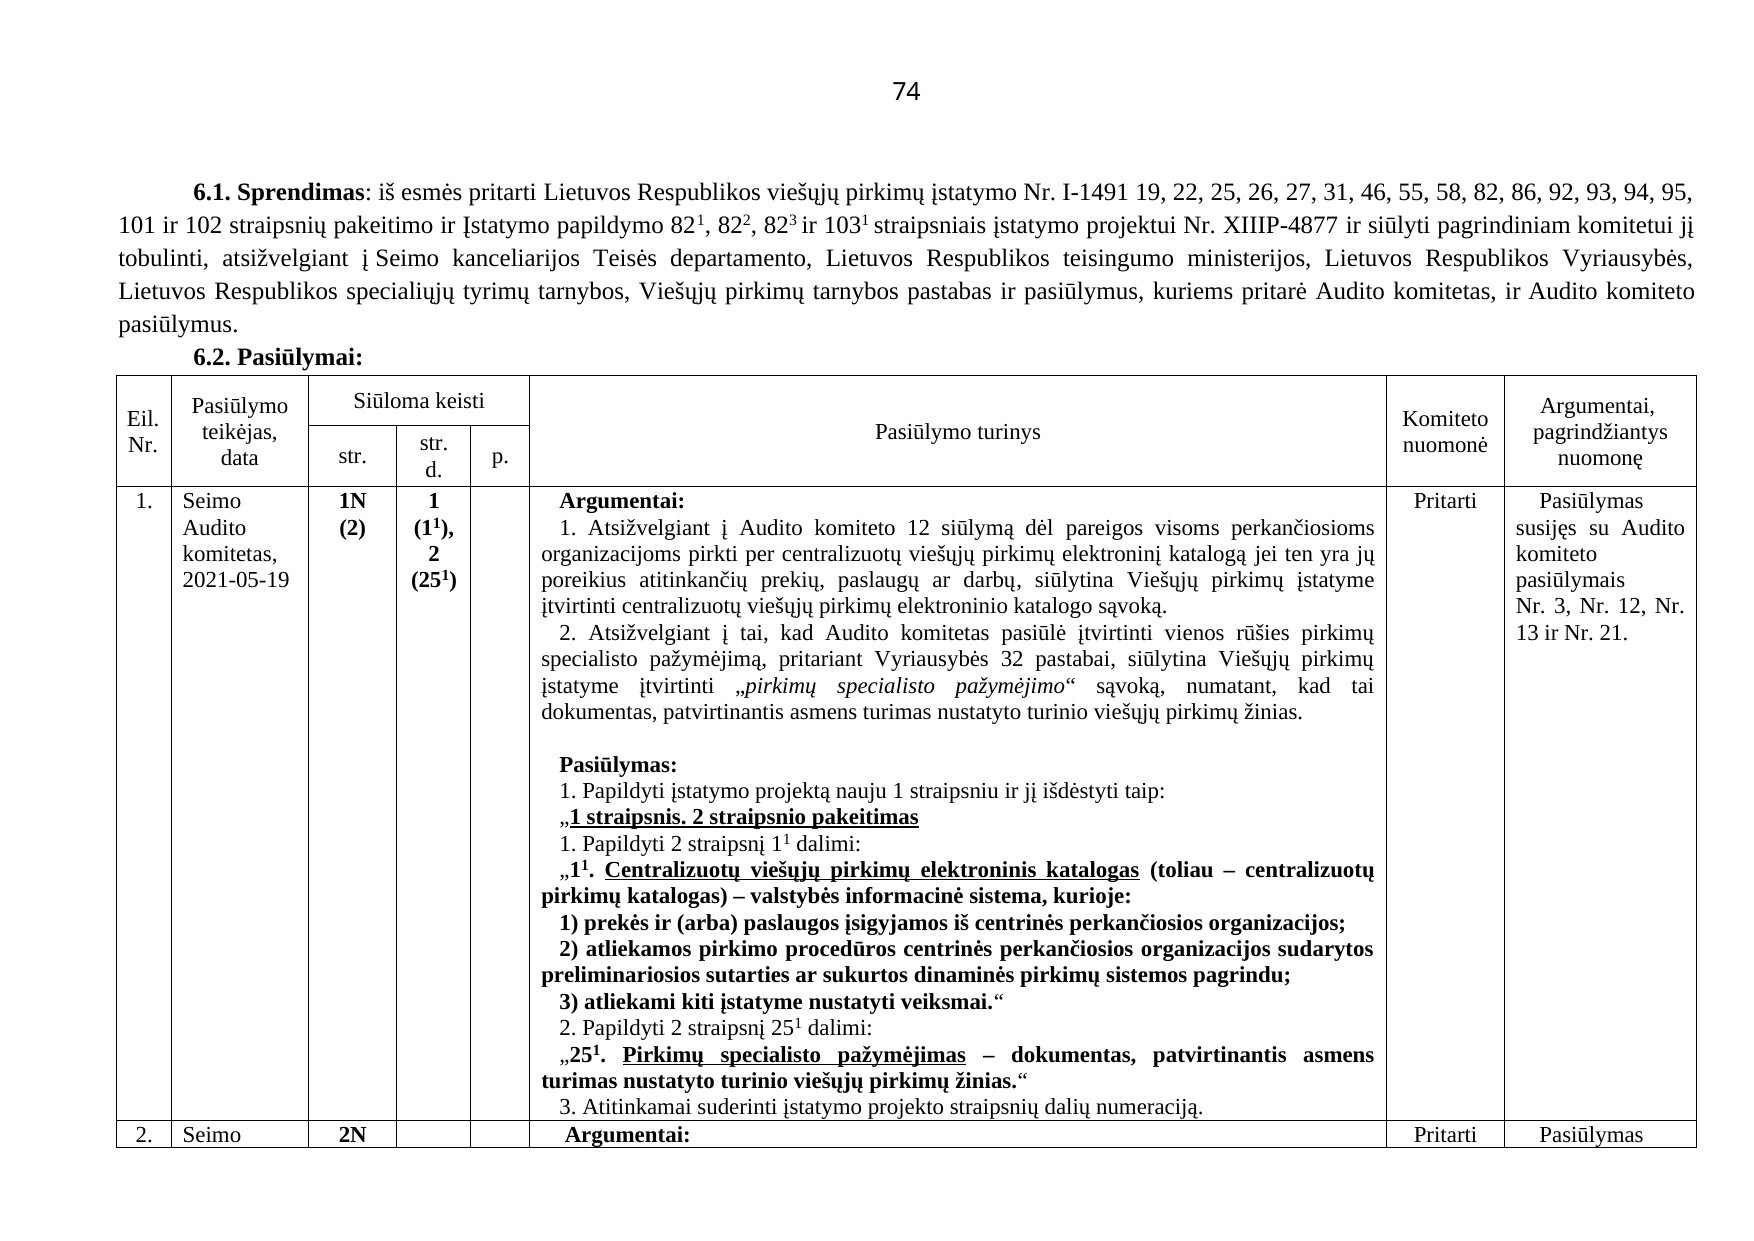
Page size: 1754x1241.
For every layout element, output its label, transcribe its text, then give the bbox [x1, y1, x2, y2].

table_cell Argumentai: [530, 1121, 1386, 1147]
table_cell Seimo [172, 1121, 308, 1147]
table_header Eil. Nr. [117, 376, 171, 486]
table_cell str. [309, 426, 396, 486]
table_cell [471, 487, 529, 1120]
table_cell Pasiūlymas susijęs su Audito komiteto pasiūlymais Nr. 3, Nr. 12, Nr. 13 ir Nr. 21. [1505, 487, 1696, 1120]
table_cell 2N [309, 1121, 396, 1147]
table_cell [471, 1121, 529, 1147]
table_cell Argumentai: 1. Atsižvelgiant į Audito komiteto 12 siūlymą dėl pareigos visoms perkančiosioms organizacijoms pirkti per centralizuotų viešųjų pirkimų elektroninį katalogą jei ten yra jų poreikius atitinkančių prekių, paslaugų ar darbų, siūlytina Viešųjų pirkimų įstatyme įtvirtinti centralizuotų viešųjų pirkimų elektroninio katalogo sąvoką. 2. Atsižvelgiant į tai, kad Audito komitetas pasiūlė įtvirtinti vienos rūšies pirkimų specialisto pažymėjimą, pritariant Vyriausybės 32 pastabai, siūlytina Viešųjų pirkimų įstatyme įtvirtinti „pirkimų specialisto pažymėjimo“ sąvoką, numatant, kad tai dokumentas, patvirtinantis asmens turimas nustatyto turinio viešųjų pirkimų žinias. Pasiūlymas: 1. Papildyti įstatymo projektą nauju 1 straipsniu ir jį išdėstyti taip: „1 straipsnis. 2 straipsnio pakeitimas 1. Papildyti 2 straipsnį 11 dalimi: „11. Centralizuotų viešųjų pirkimų elektroninis katalogas (toliau – centralizuotų pirkimų katalogas) – valstybės informacinė sistema, kurioje: 1) prekės ir (arba) paslaugos įsigyjamos iš centrinės perkančiosios organizacijos; 2) atliekamos pirkimo procedūros centrinės perkančiosios organizacijos sudarytos preliminariosios sutarties ar sukurtos dinaminės pirkimų sistemos pagrindu; 3) atliekami kiti įstatyme nustatyti veiksmai.“ 2. Papildyti 2 straipsnį 251 dalimi: „251. Pirkimų specialisto pažymėjimas – dokumentas, patvirtinantis asmens turimas nustatyto turinio viešųjų pirkimų žinias.“ 3. Atitinkamai suderinti įstatymo projekto straipsnių dalių numeraciją. [530, 487, 1386, 1120]
text 6.1. Sprendimas: iš esmės pritarti Lietuvos Respublikos viešųjų pirkimų įstatymo Nr. I-1491 19, 22, 25, 26, 27, 31, 46, 55, 58, 82, 86, 92, 93, 94, 95, 101 ir 102 straipsnių pakeitimo ir Įstatymo papildymo 821, 822, 823 ir 1031 straipsniais įstatymo projektui Nr. XIIIP-4877 ir siūlyti pagrindiniam komitetui jį tobulinti, atsižvelgiant į Seimo kanceliarijos Teisės departamento, Lietuvos Respublikos teisingumo ministerijos, Lietuvos Respublikos Vyriausybės, Lietuvos Respublikos specialiųjų tyrimų tarnybos, Viešųjų pirkimų tarnybos pastabas ir pasiūlymus, kuriems pritarė Audito komitetas, ir Audito komiteto pasiūlymus. [118, 177, 1695, 338]
table_header Pasiūlymo teikėjas, data [172, 376, 308, 486]
table_cell Pasiūlymas [1505, 1121, 1696, 1147]
table_header Argumentai, pagrindžiantys nuomonę [1505, 376, 1696, 486]
table_cell Pritarti [1387, 1121, 1504, 1147]
table_cell 1N (2) [309, 487, 396, 1120]
table_cell 1 (11), 2 (251) [397, 487, 470, 1120]
table_header Siūloma keisti [309, 376, 529, 424]
table_header Pasiūlymo turinys [530, 376, 1386, 486]
table_cell [397, 1121, 470, 1147]
table_cell p. [471, 426, 529, 486]
table_header Komiteto nuomonė [1387, 376, 1504, 486]
table_cell 2. [117, 1121, 171, 1147]
table_cell 1. [117, 487, 171, 1120]
table_cell Seimo Audito komitetas, 2021-05-19 [172, 487, 308, 1120]
table_cell Pritarti [1387, 487, 1504, 1120]
text 6.2. Pasiūlymai: [118, 342, 1695, 371]
table_cell str. d. [397, 426, 470, 486]
